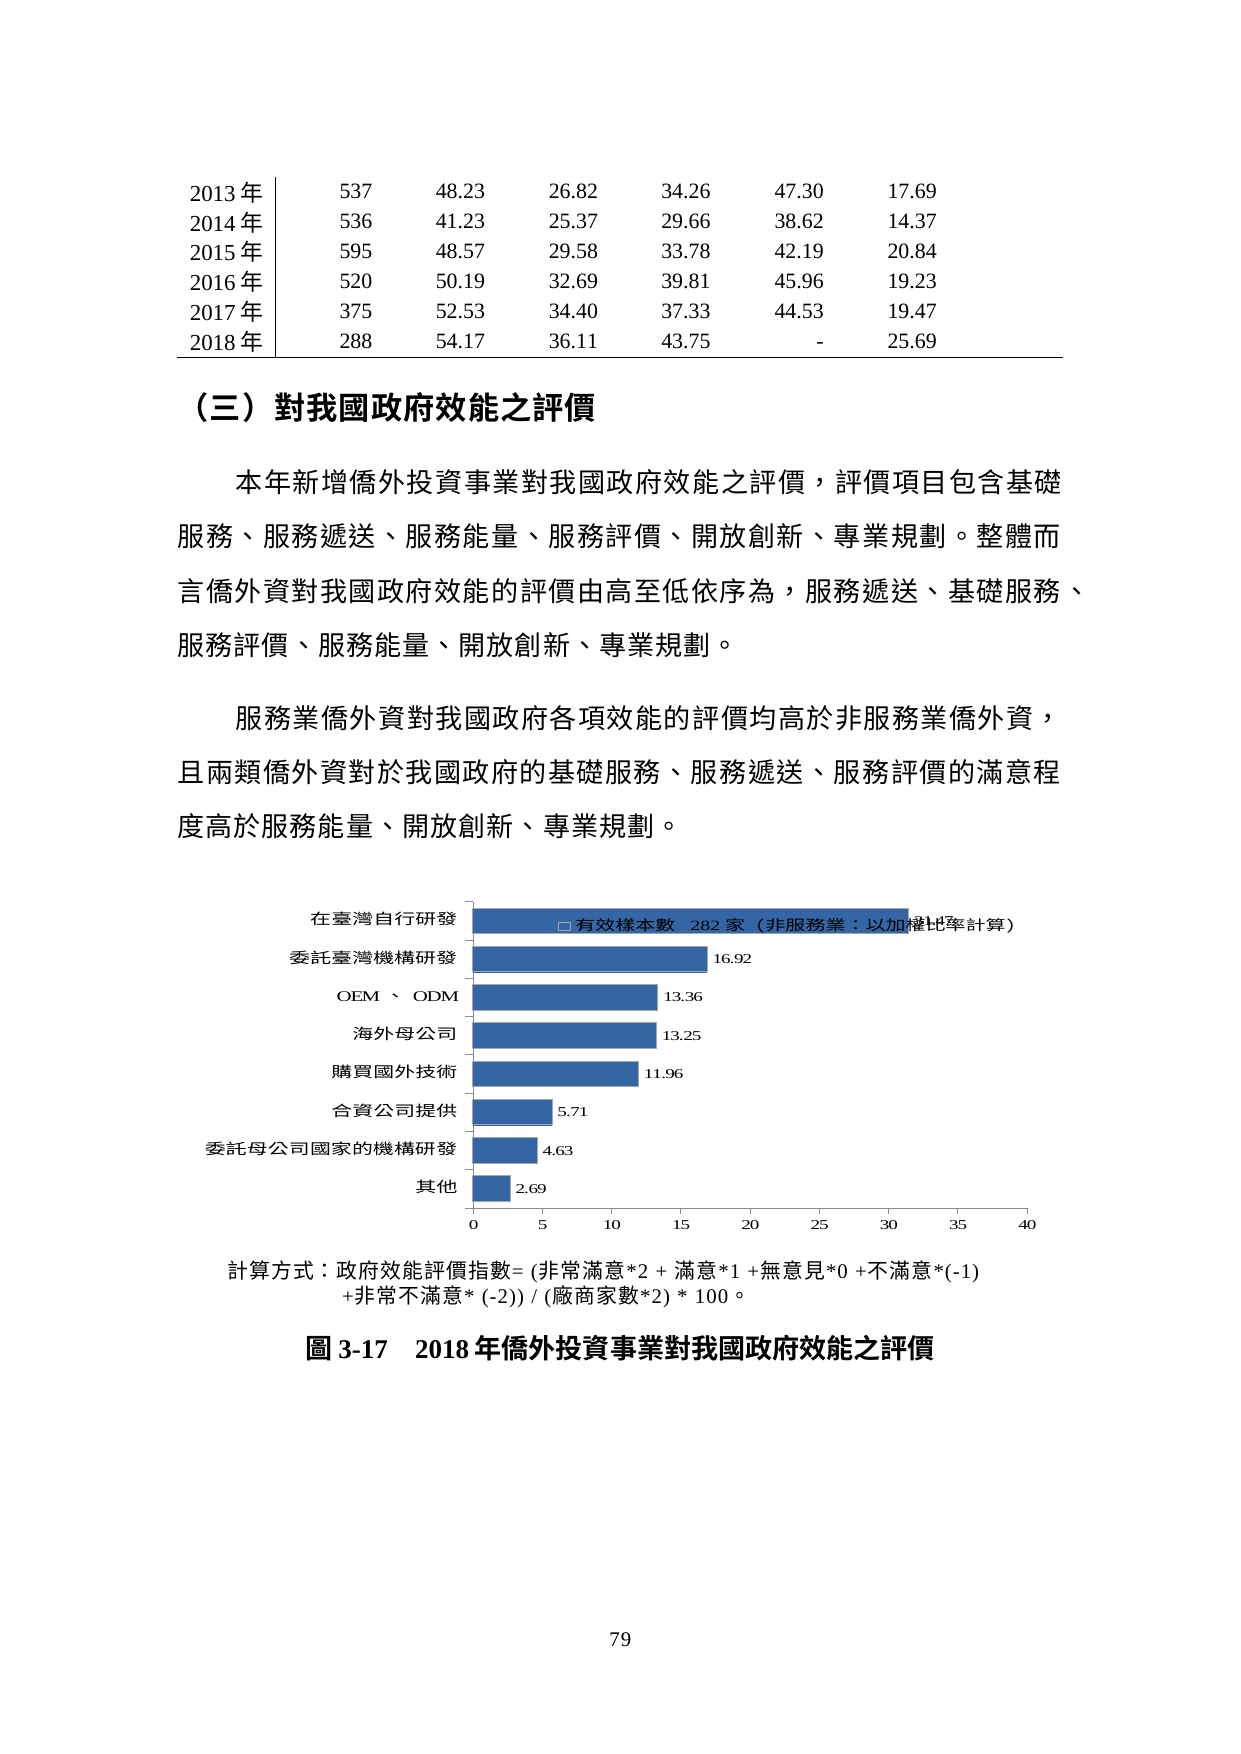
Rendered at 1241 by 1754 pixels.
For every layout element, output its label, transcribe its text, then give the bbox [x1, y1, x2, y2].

table_cell 25.37 [500, 207, 613, 237]
table_cell 17.69 [839, 177, 952, 207]
table_cell 14.37 [839, 207, 952, 237]
table_cell 34.40 [500, 297, 613, 327]
table_cell 42.19 [726, 237, 839, 267]
table_cell - [726, 327, 839, 357]
text 服務業僑外資對我國政府各項效能的評價均高於非服務業僑外資，且兩類僑外資對於我國政府的基礎服務、服務遞送、服務評價的滿意程度高於服務能量、開放創新、專業規劃。 [177, 685, 1063, 847]
table_cell 2014年 [177, 207, 275, 237]
table_cell [952, 177, 1063, 207]
table_cell 33.78 [613, 237, 726, 267]
table_cell 29.58 [500, 237, 613, 267]
table_cell 26.82 [500, 177, 613, 207]
table_cell 34.26 [613, 177, 726, 207]
table_cell 2013年 [177, 177, 275, 207]
table_cell [952, 207, 1063, 237]
table_cell 537 [276, 177, 387, 207]
table_cell 48.57 [388, 237, 500, 267]
table_cell 20.84 [839, 237, 952, 267]
table_cell 19.23 [839, 267, 952, 297]
table_cell 47.30 [726, 177, 839, 207]
table_cell 2015年 [177, 237, 275, 267]
table_cell 29.66 [613, 207, 726, 237]
table_cell [952, 237, 1063, 267]
table_cell 48.23 [388, 177, 500, 207]
table_cell 2018年 [177, 327, 275, 357]
table_cell 43.75 [613, 327, 726, 357]
table_cell 32.69 [500, 267, 613, 297]
table_cell [952, 297, 1063, 327]
table_cell 36.11 [500, 327, 613, 357]
table_cell 38.62 [726, 207, 839, 237]
table_cell 2016年 [177, 267, 275, 297]
table_cell 595 [276, 237, 387, 267]
text 計算方式：政府效能評價指數= (非常滿意*2 + 滿意*1 +無意見*0 +不滿意*(-1) +非常不滿意* (-2)) / (廠商家數*2) * 100。 [227, 1258, 1063, 1308]
table_cell 37.33 [613, 297, 726, 327]
table_cell 520 [276, 267, 387, 297]
text 圖3-17 2018年僑外投資事業對我國政府效能之評價 [177, 1327, 1063, 1366]
table_cell [952, 327, 1063, 357]
table_cell 39.81 [613, 267, 726, 297]
table_cell 44.53 [726, 297, 839, 327]
table_cell [952, 267, 1063, 297]
table_cell 50.19 [388, 267, 500, 297]
table_cell 19.47 [839, 297, 952, 327]
table_cell 25.69 [839, 327, 952, 357]
table_cell 41.23 [388, 207, 500, 237]
table_cell 2017年 [177, 297, 275, 327]
subtitle （三）對我國政府效能之評價 [177, 376, 1063, 431]
table_cell 52.53 [388, 297, 500, 327]
table_cell 288 [276, 327, 387, 357]
text 本年新增僑外投資事業對我國政府效能之評價，評價項目包含基礎服務、服務遞送、服務能量、服務評價、開放創新、專業規劃。整體而言僑外資對我國政府效能的評價由高至低依序為，服務遞送、基礎服務、服務評價、服務能量、開放創新、專業規劃。 [177, 449, 1063, 666]
table_cell 54.17 [388, 327, 500, 357]
table_cell 45.96 [726, 267, 839, 297]
table_cell 536 [276, 207, 387, 237]
table_cell 375 [276, 297, 387, 327]
